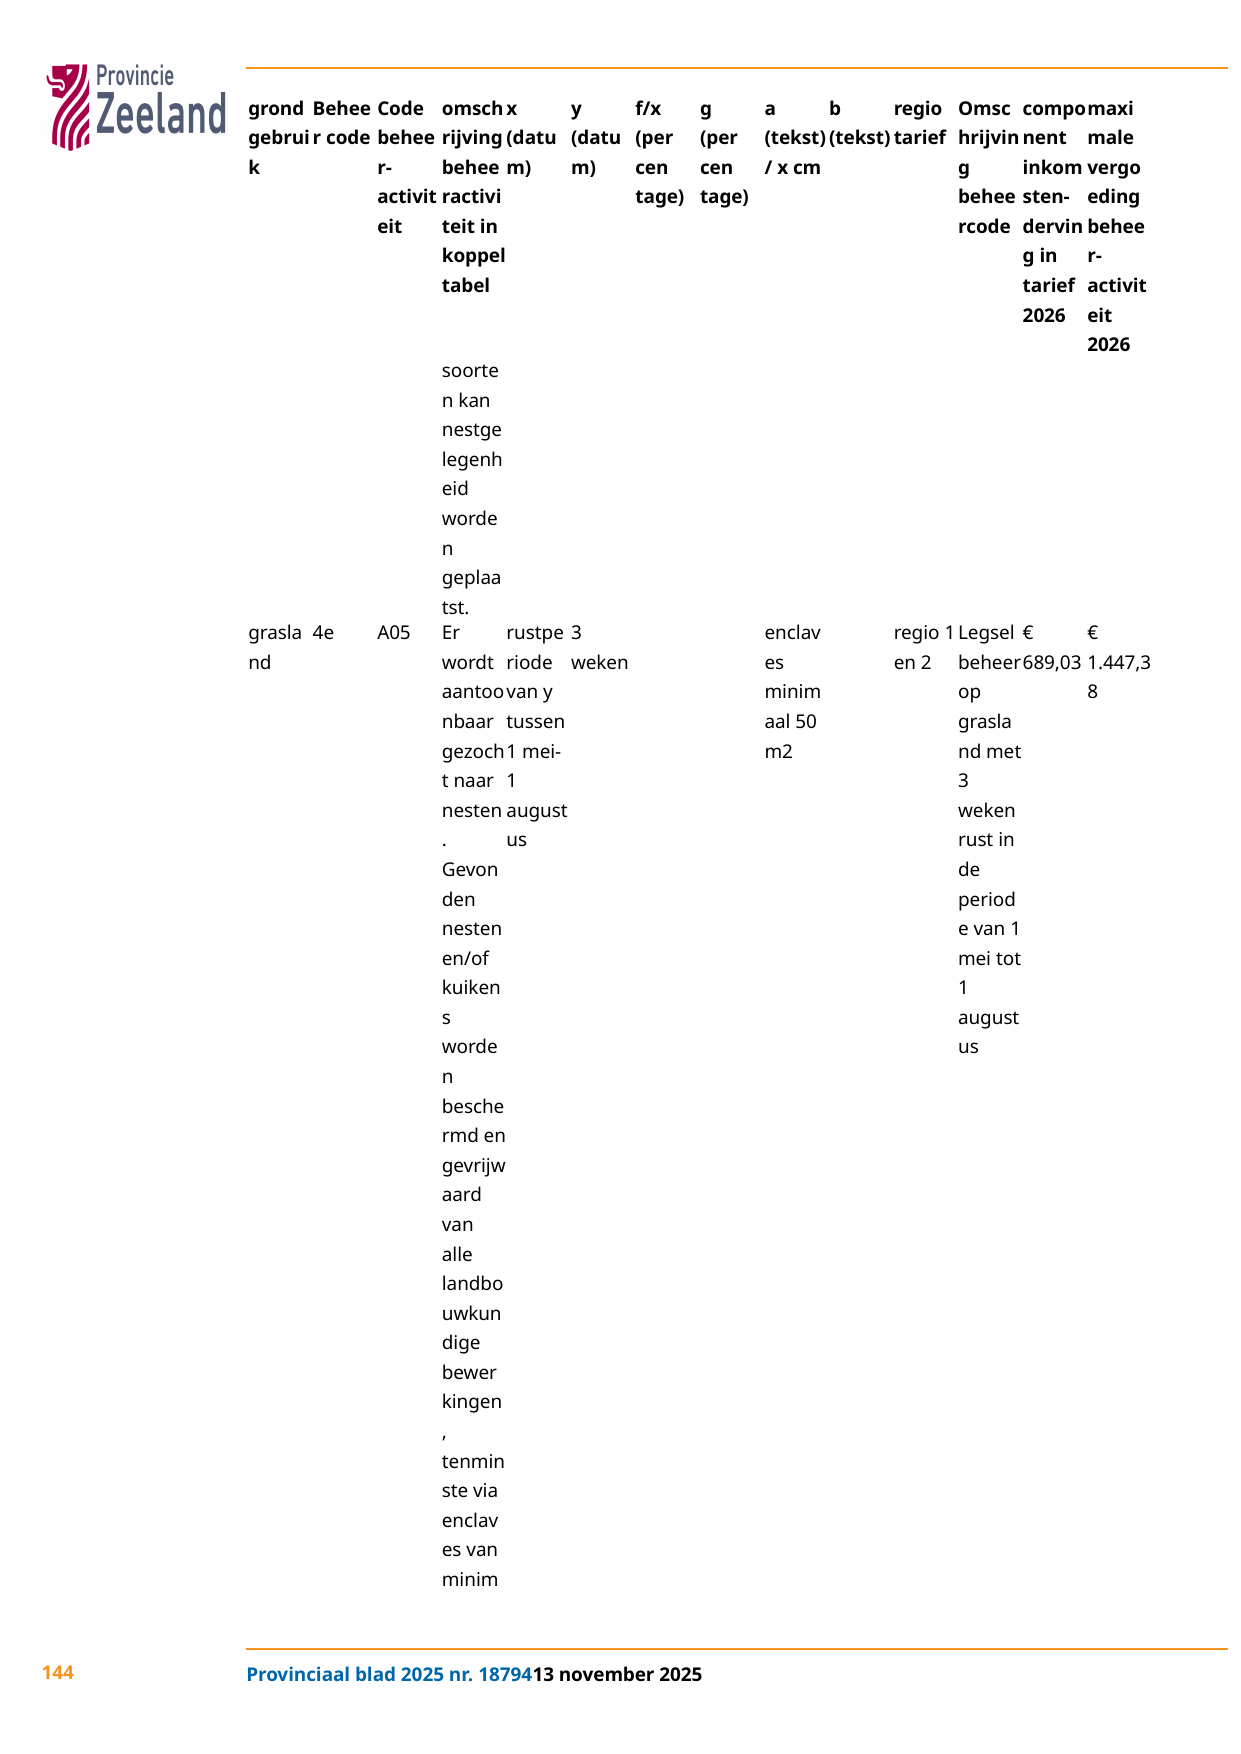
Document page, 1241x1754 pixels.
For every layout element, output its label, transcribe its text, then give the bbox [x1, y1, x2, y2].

table_header b (tekst) [829, 95, 893, 357]
picture [41, 47, 231, 172]
table_cell [764, 357, 829, 619]
table_header maximale vergoeding beheer-activiteit 2026 [1087, 95, 1152, 357]
table_cell [829, 620, 893, 1592]
table_header y (datum) [571, 95, 635, 357]
table_cell [571, 357, 635, 619]
table_cell [700, 620, 764, 1592]
table_cell Legselbeheer op grasland met 3 weken rust in de periode van 1 mei tot 1 augustus [958, 620, 1022, 1592]
table_cell 4e [313, 620, 377, 1592]
table_header grond gebruik [248, 95, 312, 357]
table_cell [635, 357, 700, 619]
table_cell rustperiode van y tussen 1 mei-1 augustus [506, 620, 571, 1592]
table_cell grasland [248, 620, 312, 1592]
table_cell Er wordt aantoonbaar gezocht naar nesten. Gevonden nesten en/of kuikens worden beschermd en gevrijwaard van alle landbouwkundige bewerkingen, tenminste via enclaves van minim [442, 620, 506, 1592]
table_cell [635, 620, 700, 1592]
table_cell [829, 357, 893, 619]
table_cell [700, 357, 764, 619]
table_cell [377, 357, 442, 619]
table_cell [506, 357, 571, 619]
table_cell [1087, 357, 1152, 619]
table_header x (datum) [506, 95, 571, 357]
table_cell [313, 357, 377, 619]
table_cell A05 [377, 620, 442, 1592]
table_cell € 689,03 [1023, 620, 1087, 1592]
table_header g (per cen tage) [700, 95, 764, 357]
table_header f/x (per cen tage) [635, 95, 700, 357]
table_cell [958, 357, 1022, 619]
table_header Omschrijving beheercode [958, 95, 1022, 357]
table_header regio tarief [894, 95, 958, 357]
table_cell soorten kan nestgelegenheid worden geplaatst. [442, 357, 506, 619]
table_cell regio 1 en 2 [894, 620, 958, 1592]
table_cell € 1.447,38 [1087, 620, 1152, 1592]
table_header Beheer code [313, 95, 377, 357]
table_header component inkomsten-derving in tarief 2026 [1023, 95, 1087, 357]
table_cell [1023, 357, 1087, 619]
table_cell [248, 357, 312, 619]
table_cell 3 weken [571, 620, 635, 1592]
table_cell [894, 357, 958, 619]
table_header a (tekst) / x cm [764, 95, 829, 357]
table_header omschrijving beheeractiviteit in koppeltabel [442, 95, 506, 357]
table_header Code beheer-activiteit [377, 95, 442, 357]
table_cell enclaves minimaal 50 m2 [764, 620, 829, 1592]
